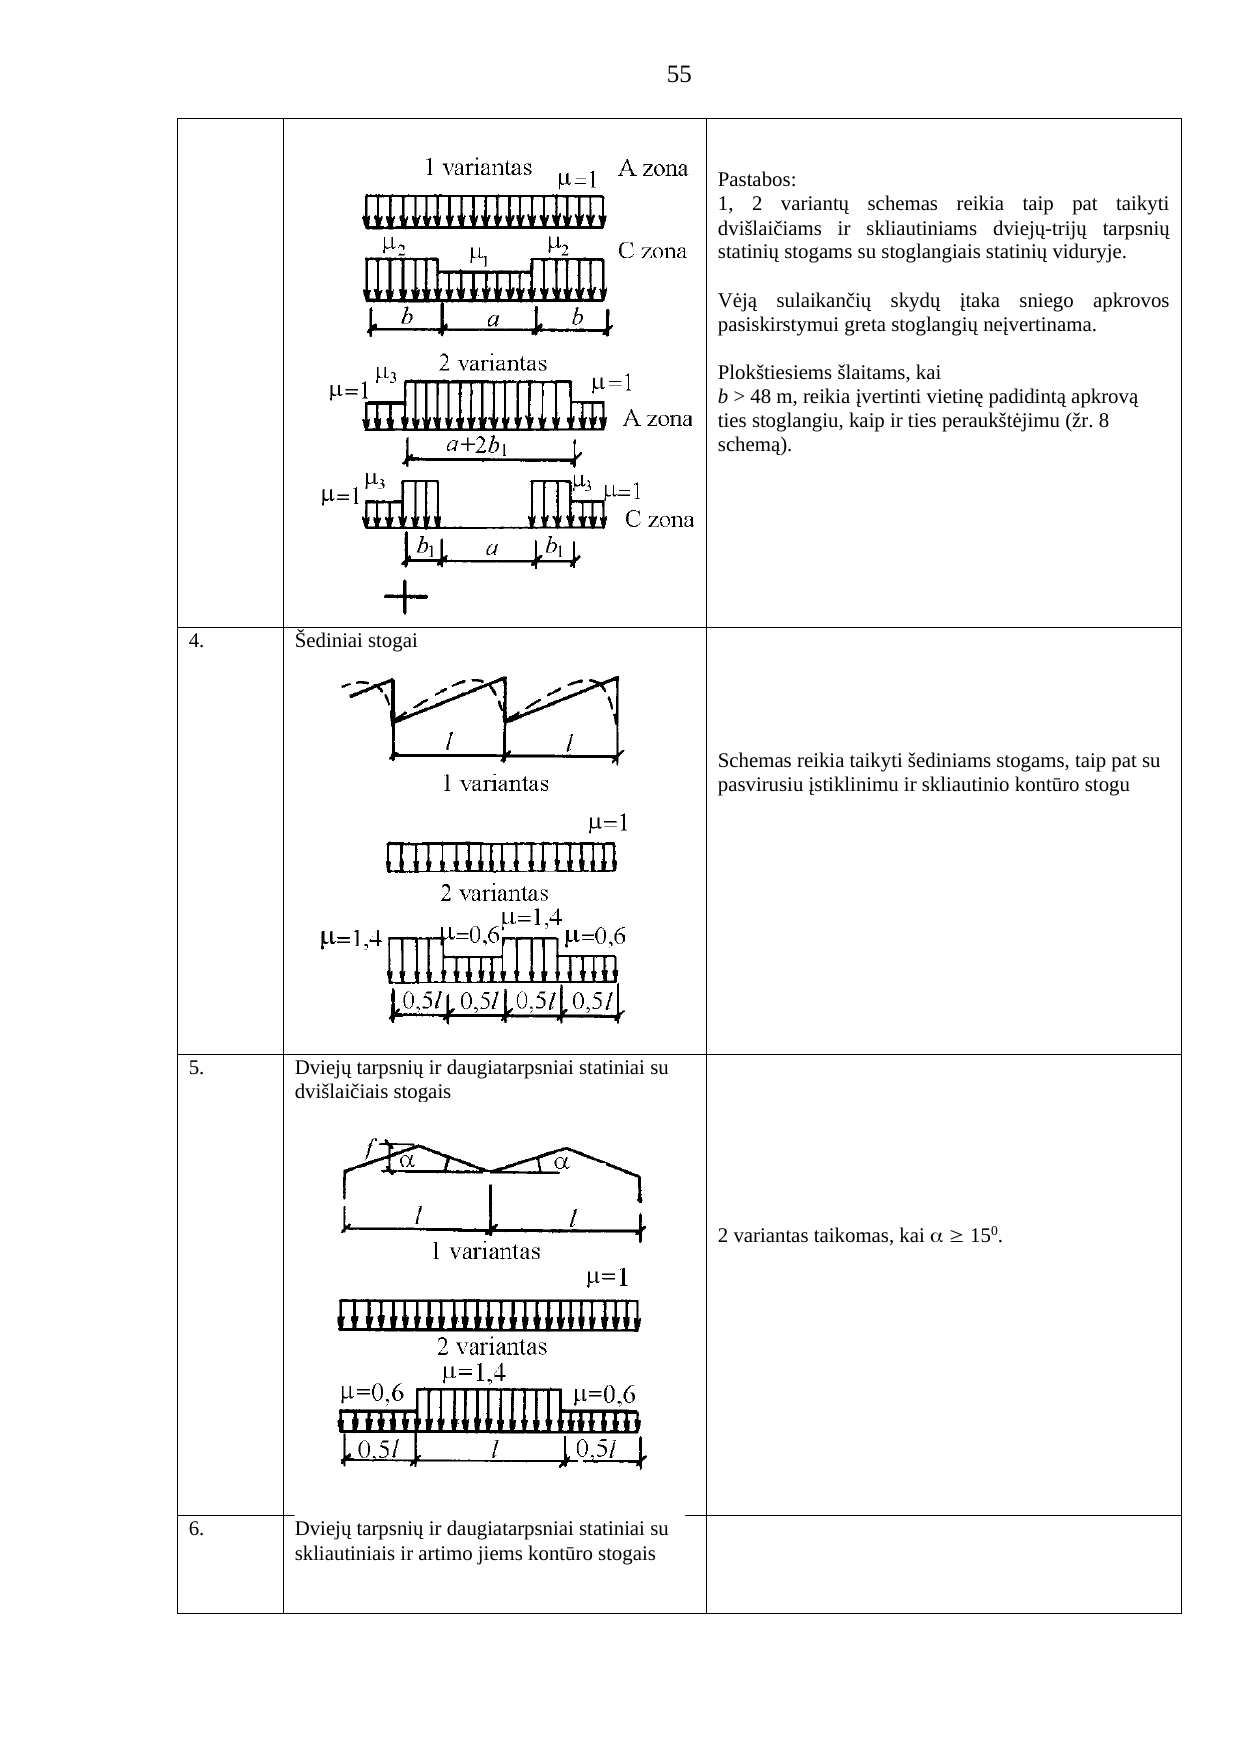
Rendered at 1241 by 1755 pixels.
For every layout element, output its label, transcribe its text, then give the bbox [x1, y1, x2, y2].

table_cell 2 variantas taikomas, kai a ³ 150. [707, 1055, 1181, 1515]
table_cell [178, 119, 283, 627]
table_cell Dviejų tarpsnių ir daugiatarpsniai statiniai su skliautiniais ir artimo jiems kontūro stogais [284, 1516, 706, 1613]
table_cell Dviejų tarpsnių ir daugiatarpsniai statiniai su dvišlaičiais stogais [284, 1055, 706, 1515]
table_cell Šediniai stogai [284, 628, 706, 1054]
table_cell [707, 1516, 1181, 1613]
table_cell 5. [178, 1055, 283, 1515]
table_cell 4. [178, 628, 283, 1054]
table_cell Pastabos: 1, 2 variantų schemas reikia taip pat taikyti dvišlaičiams ir skliautiniams dviejų-trijų tarpsnių statinių stogams su stoglangiais statinių viduryje. Vėją sulaikančių skydų įtaka sniego apkrovos pasiskirstymui greta stoglangių neįvertinama. Plokštiesiems šlaitams, kai b > 48 m, reikia įvertinti vietinę padidintą apkrovą ties stoglangiu, kaip ir ties peraukštėjimu (žr. 8 schemą). [707, 119, 1181, 627]
table_cell [284, 119, 294, 627]
table_cell 6. [178, 1516, 283, 1613]
table_cell Schemas reikia taikyti šediniams stogams, taip pat su pasvirusiu įstiklinimu ir skliautinio kontūro stogu [707, 628, 1181, 1054]
